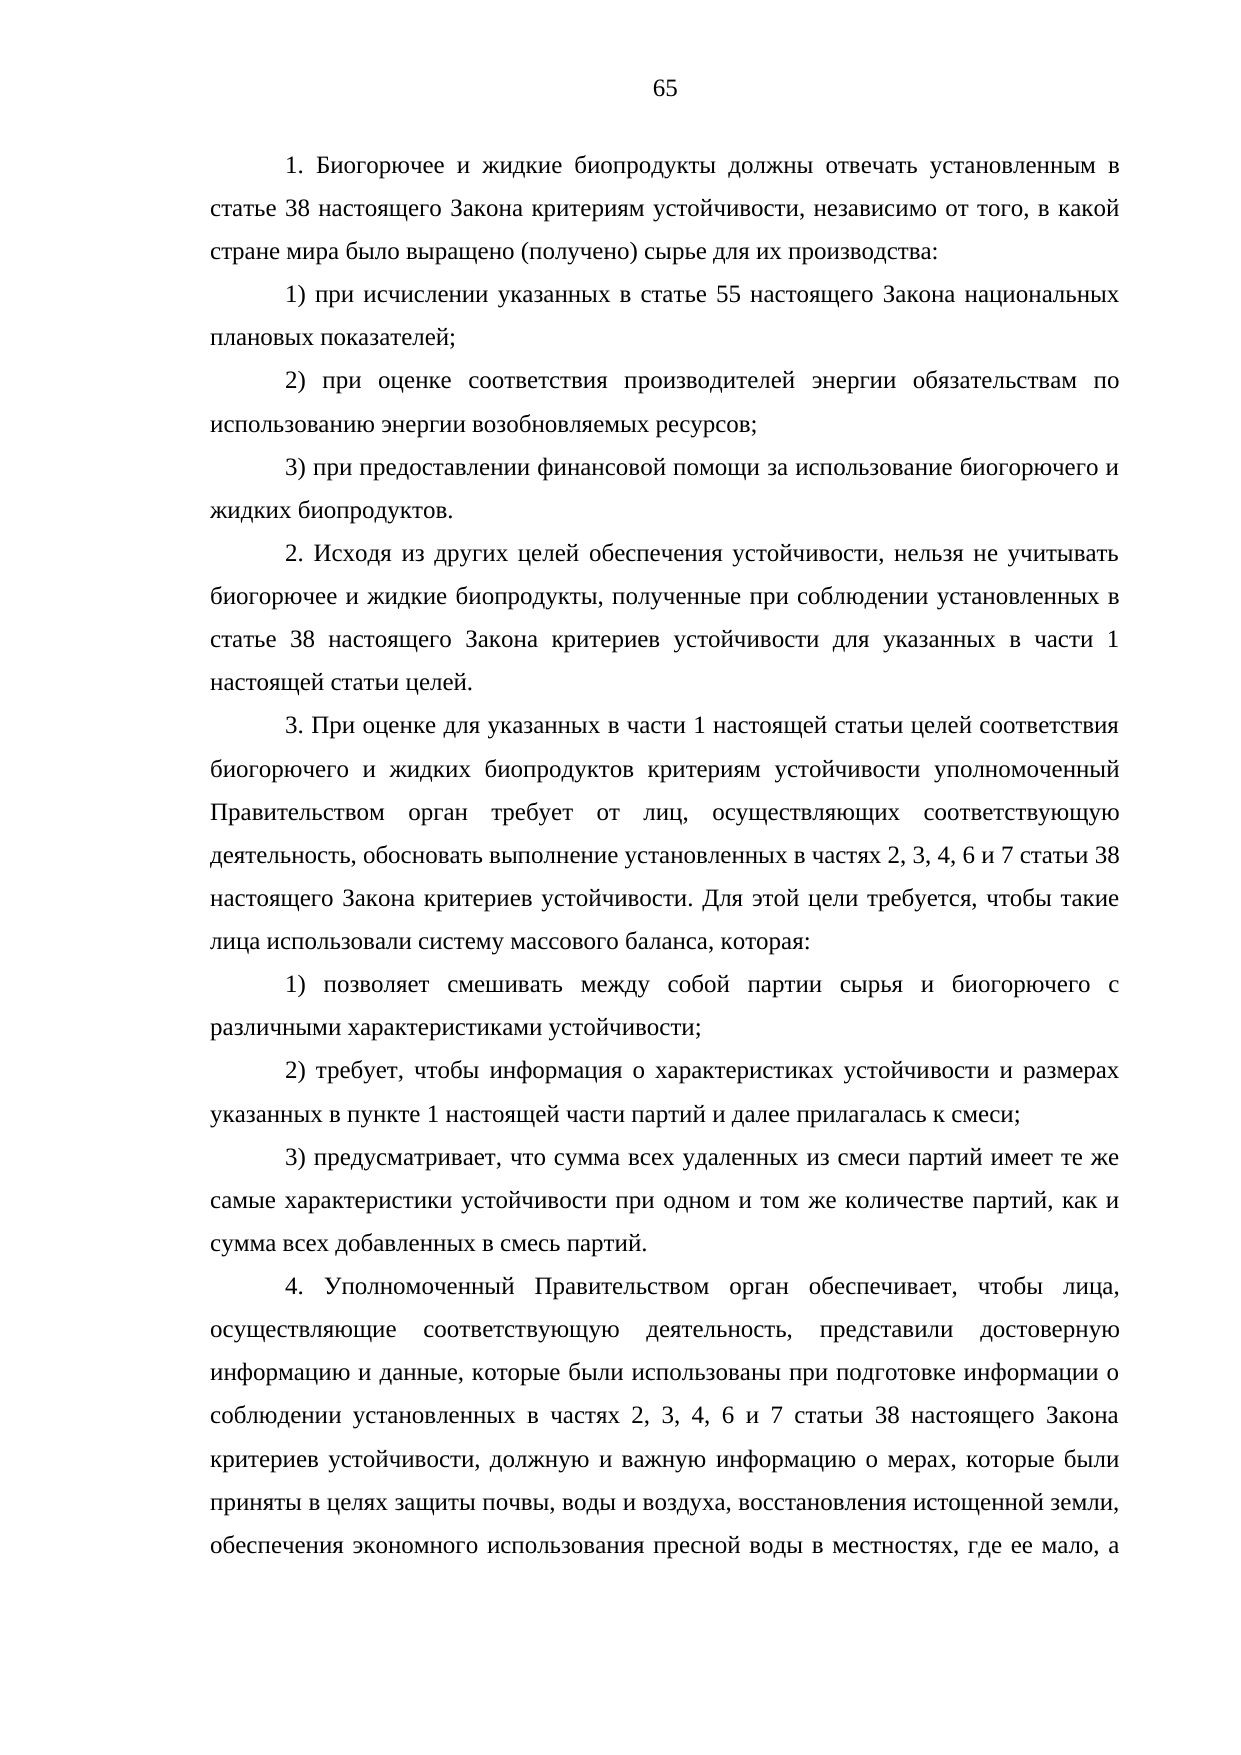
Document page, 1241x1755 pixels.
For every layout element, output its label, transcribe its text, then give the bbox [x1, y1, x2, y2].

text 3) при предоставлении финансовой помощи за использование биогорючего и жидких биопродуктов. [210, 452, 1120, 524]
text 3) предусматривает, что сумма всех удаленных из смеси партий имеет те же самые характеристики устойчивости при одном и том же количестве партий, как и сумма всех добавленных в смесь партий. [210, 1142, 1120, 1257]
text 1) позволяет смешивать между собой партии сырья и биогорючего с различными характеристиками устойчивости; [210, 969, 1120, 1041]
text 2. Исходя из других целей обеспечения устойчивости, нельзя не учитывать биогорючее и жидкие биопродукты, полученные при соблюдении установленных в статье 38 настоящего Закона критериев устойчивости для указанных в части 1 настоящей статьи целей. [210, 538, 1120, 696]
text 2) требует, чтобы информация о характеристиках устойчивости и размерах указанных в пункте 1 настоящей части партий и далее прилагалась к смеси; [210, 1056, 1120, 1127]
text 3. При оценке для указанных в части 1 настоящей статьи целей соответствия биогорючего и жидких биопродуктов критериям устойчивости уполномоченный Правительством орган требует от лиц, осуществляющих соответствующую деятельность, обосновать выполнение установленных в частях 2, 3, 4, 6 и 7 статьи 38 настоящего Закона критериев устойчивости. Для этой цели требуется, чтобы такие лица использовали систему массового баланса, которая: [210, 711, 1120, 955]
text 1) при исчислении указанных в статье 55 настоящего Закона национальных плановых показателей; [210, 279, 1120, 351]
text 4. Уполномоченный Правительством орган обеспечивает, чтобы лица, осуществляющие соответствующую деятельность, представили достоверную информацию и данные, которые были использованы при подготовке информации о соблюдении установленных в частях 2, 3, 4, 6 и 7 статьи 38 настоящего Закона критериев устойчивости, должную и важную информацию о мерах, которые были приняты в целях защиты почвы, воды и воздуха, восстановления истощенной земли, обеспечения экономного использования пресной воды в местностях, где ее мало, а [210, 1271, 1120, 1559]
text 2) при оценке соответствия производителей энергии обязательствам по использованию энергии возобновляемых ресурсов; [210, 366, 1120, 437]
text 1. Биогорючее и жидкие биопродукты должны отвечать установленным в статье 38 настоящего Закона критериям устойчивости, независимо от того, в какой стране мира было выращено (получено) сырье для их производства: [210, 150, 1120, 265]
